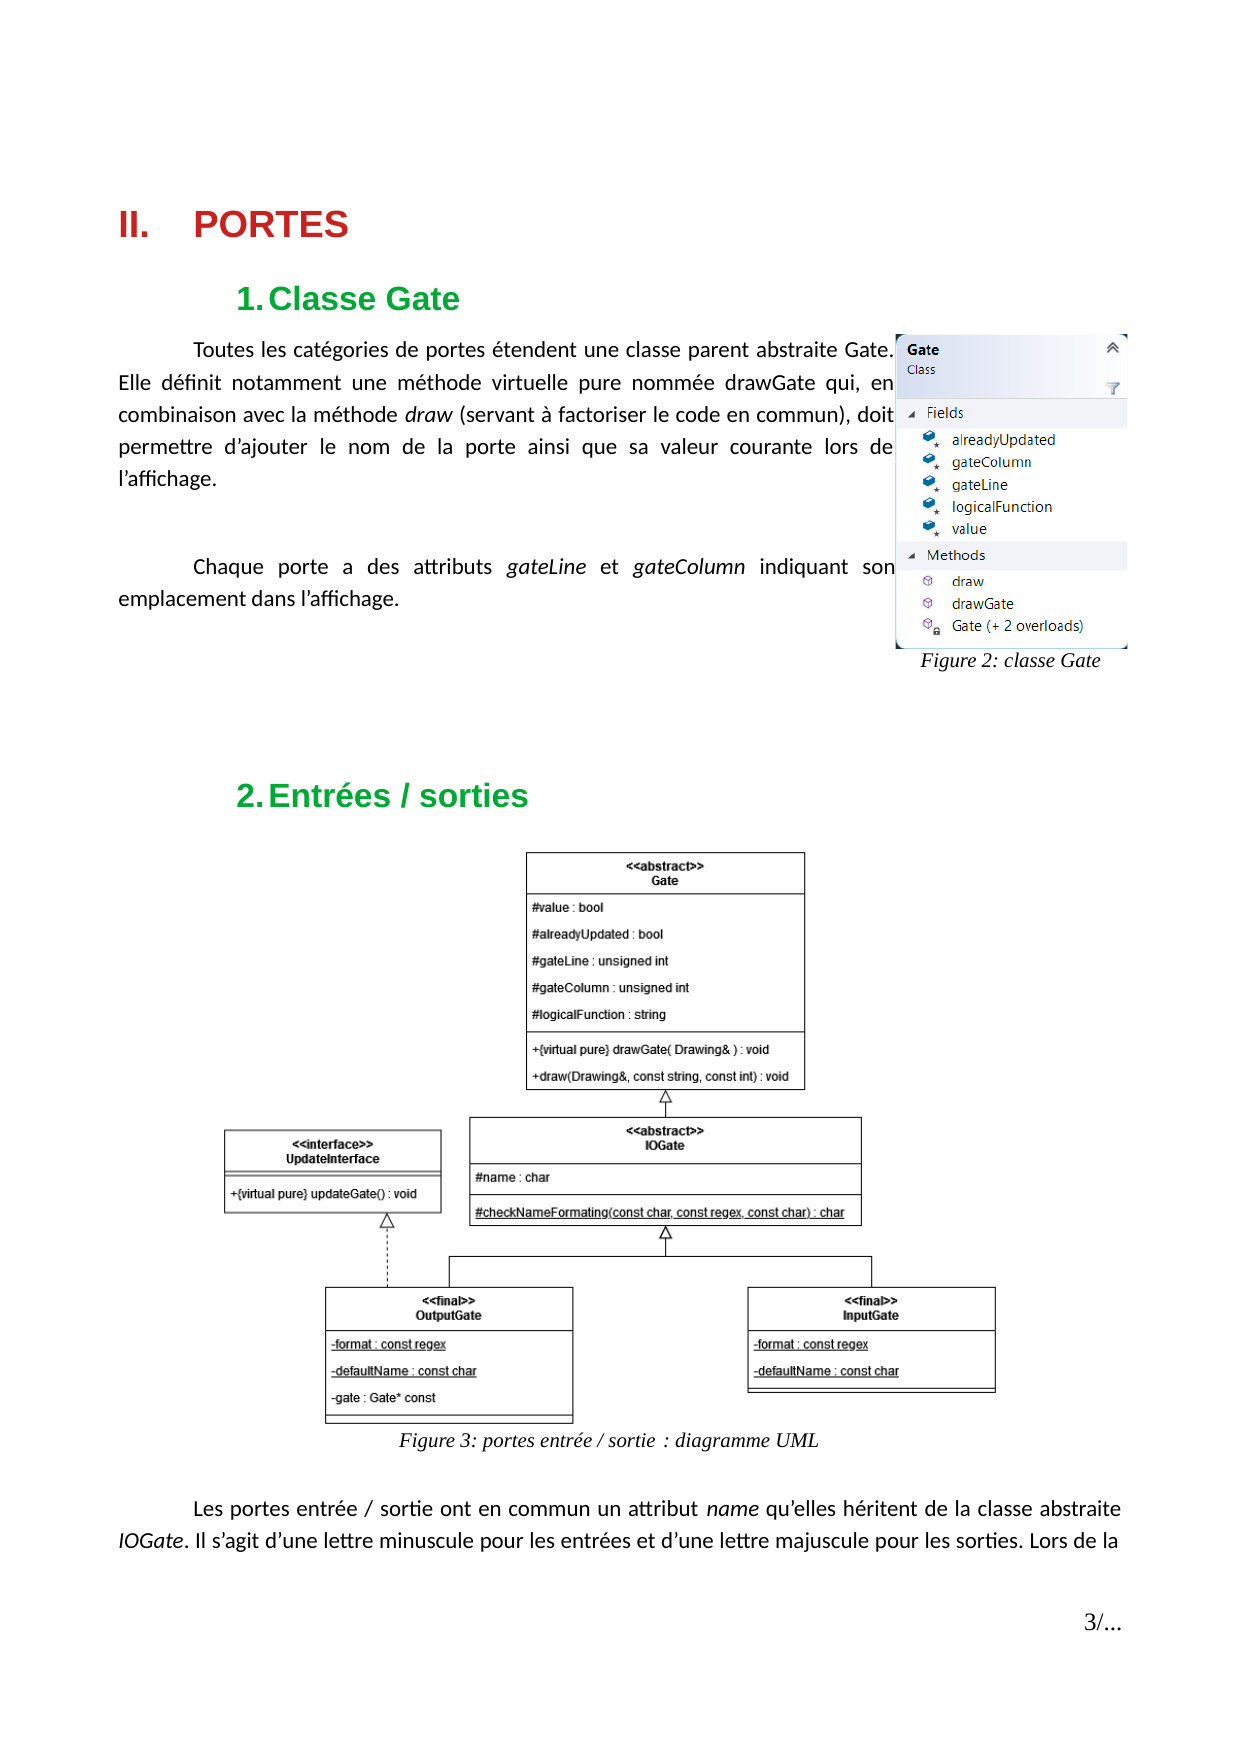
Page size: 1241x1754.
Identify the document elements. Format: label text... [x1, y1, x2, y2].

text Figure 2: classe Gate [896, 649, 1127, 672]
text Figure 3: portes entrée / sortie : diagramme UML [220, 1429, 1000, 1452]
text Toutes les catégories de portes étendent une classe parent abstraite Gate. Elle définit notamment une méthode virtuelle pure nommée drawGate qui, en combinaison avec la méthode draw (servant à factoriser le code en commun), doit permettre d’ajouter le nom de la porte ainsi que sa valeur courante lors de l’affichage. [118, 335, 895, 492]
picture [219, 847, 1000, 1429]
subtitle Entrées / sorties [236, 776, 1122, 814]
text Chaque porte a des attributs gateLine et gateColumn indiquant son emplacement dans l’affichage. [118, 552, 895, 612]
subtitle Classe Gate [236, 278, 1122, 317]
picture [895, 334, 1128, 649]
text Les portes entrée / sortie ont en commun un attribut name qu’elles héritent de la classe abstraite IOGate. Il s’agit d’une lettre minuscule pour les entrées et d’une lettre majuscule pour les sorties. Lors de la [118, 1494, 1122, 1554]
subtitle PORTES [118, 201, 1122, 245]
